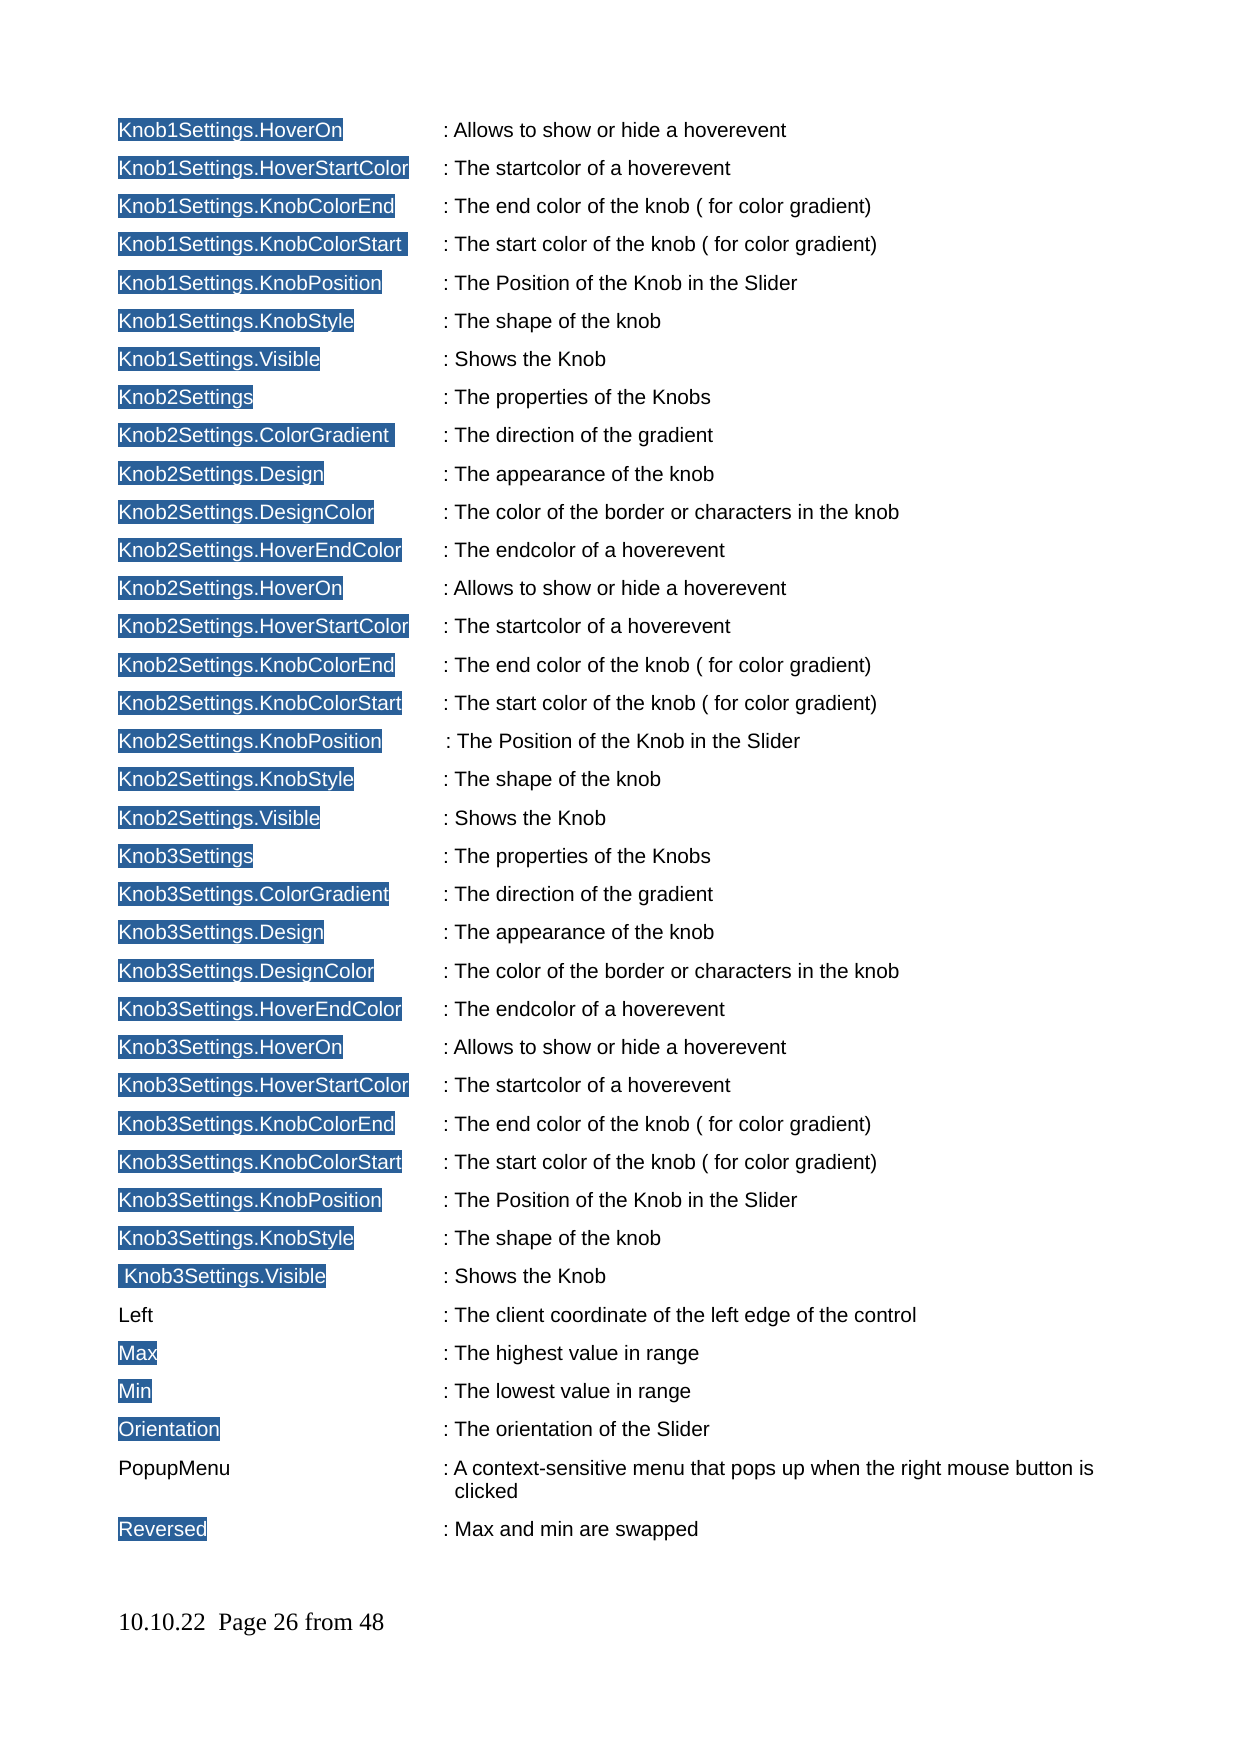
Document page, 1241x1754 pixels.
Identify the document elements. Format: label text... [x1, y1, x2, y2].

text Knob1Settings.Visible : Shows the Knob [118, 347, 1122, 371]
text Max : The highest value in range [118, 1341, 1122, 1365]
text Knob1Settings.HoverStartColor : The startcolor of a hoverevent [118, 156, 1122, 180]
text Knob2Settings.Visible : Shows the Knob [118, 806, 1122, 830]
text Knob2Settings.KnobColorStart : The start color of the knob ( for color gradient) [118, 692, 1122, 715]
text Knob3Settings.HoverStartColor : The startcolor of a hoverevent [118, 1074, 1122, 1097]
text Knob1Settings.KnobColorEnd : The end color of the knob ( for color gradient) [118, 194, 1122, 218]
text Knob3Settings.Visible : Shows the Knob [118, 1265, 1122, 1289]
text Knob3Settings : The properties of the Knobs [118, 844, 1122, 868]
text Knob2Settings.HoverEndColor : The endcolor of a hoverevent [118, 539, 1122, 562]
text Knob1Settings.KnobPosition : The Position of the Knob in the Slider [118, 271, 1122, 295]
text Knob2Settings.HoverOn : Allows to show or hide a hoverevent [118, 577, 1122, 601]
text Knob3Settings.DesignColor : The color of the border or characters in the knob [118, 959, 1122, 983]
text Knob2Settings.Design : The appearance of the knob [118, 462, 1122, 486]
text Knob2Settings : The properties of the Knobs [118, 386, 1122, 409]
text Knob2Settings.ColorGradient : The direction of the gradient [118, 424, 1122, 448]
text Knob2Settings.DesignColor : The color of the border or characters in the knob [118, 500, 1122, 524]
text Knob1Settings.HoverOn : Allows to show or hide a hoverevent [118, 118, 1122, 142]
text Knob3Settings.ColorGradient : The direction of the gradient [118, 883, 1122, 906]
text Left : The client coordinate of the left edge of the control [118, 1303, 1122, 1327]
text Min : The lowest value in range [118, 1380, 1122, 1403]
text PopupMenu : A context-sensitive menu that pops up when the right mouse button is clicked [118, 1456, 1122, 1503]
text Knob1Settings.KnobColorStart : The start color of the knob ( for color gradient) [118, 233, 1122, 256]
text Orientation : The orientation of the Slider [118, 1418, 1122, 1442]
text Knob3Settings.Design : The appearance of the knob [118, 921, 1122, 944]
text Knob3Settings.KnobStyle : The shape of the knob [118, 1227, 1122, 1250]
text Knob3Settings.KnobPosition : The Position of the Knob in the Slider [118, 1188, 1122, 1212]
text Knob2Settings.HoverStartColor : The startcolor of a hoverevent [118, 615, 1122, 639]
text Knob3Settings.HoverOn : Allows to show or hide a hoverevent [118, 1036, 1122, 1059]
text Knob2Settings.KnobPosition : The Position of the Knob in the Slider [118, 730, 1122, 753]
text Knob3Settings.KnobColorEnd : The end color of the knob ( for color gradient) [118, 1112, 1122, 1136]
text Knob3Settings.HoverEndColor : The endcolor of a hoverevent [118, 997, 1122, 1021]
text Knob2Settings.KnobStyle : The shape of the knob [118, 768, 1122, 792]
text Knob2Settings.KnobColorEnd : The end color of the knob ( for color gradient) [118, 653, 1122, 677]
text Knob3Settings.KnobColorStart : The start color of the knob ( for color gradient) [118, 1150, 1122, 1174]
text Knob1Settings.KnobStyle : The shape of the knob [118, 309, 1122, 333]
text Reversed : Max and min are swapped [118, 1518, 1122, 1542]
